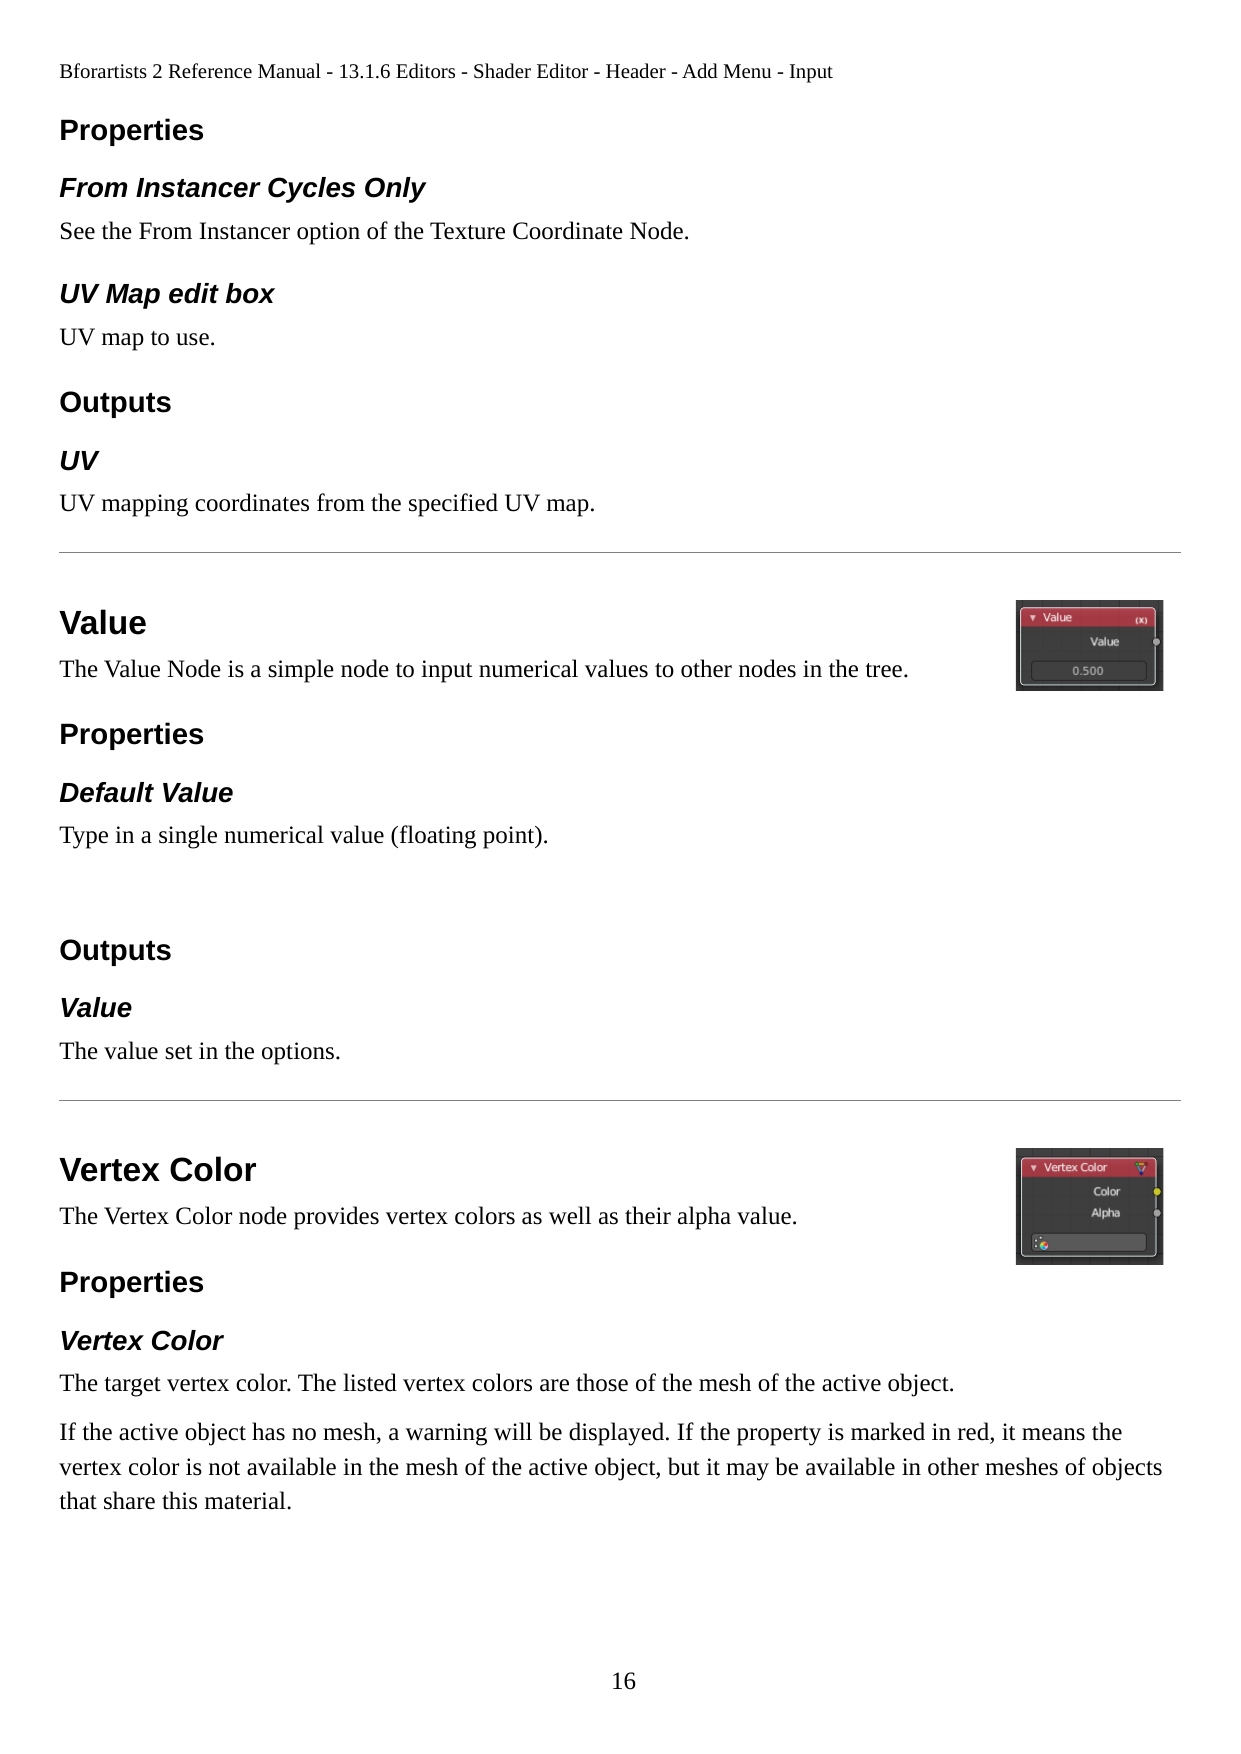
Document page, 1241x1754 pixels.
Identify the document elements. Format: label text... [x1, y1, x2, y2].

text See the From Instancer option of the Texture Coordinate Node. [59, 216, 1181, 244]
subtitle [1164, 1150, 1181, 1189]
text UV map to use. [59, 322, 1181, 350]
picture [1015, 600, 1164, 691]
subtitle Properties [59, 1265, 1181, 1299]
subtitle Vertex Color [59, 1150, 1015, 1189]
subtitle Value [59, 602, 1015, 641]
subtitle From Instancer Cycles Only [59, 171, 1181, 203]
picture [1015, 1148, 1164, 1265]
text The Value Node is a simple node to input numerical values to other nodes in the tree. [59, 654, 1015, 682]
subtitle [1164, 602, 1181, 641]
text If the active object has no mesh, a warning will be displayed. If the property is marked in red, it means the vertex color is not available in the mesh of the active object, but it may be available in other meshes of objects that share this material. [59, 1417, 1181, 1515]
text The value set in the options. [59, 1036, 1181, 1065]
subtitle Vertex Color [59, 1324, 1181, 1356]
subtitle Default Value [59, 776, 1181, 808]
subtitle Properties [59, 113, 1181, 146]
subtitle Properties [59, 717, 1181, 751]
subtitle Outputs [59, 385, 1181, 419]
text UV mapping coordinates from the specified UV map. [59, 488, 1181, 517]
text The Vertex Color node provides vertex colors as well as their alpha value. [59, 1201, 1015, 1230]
subtitle UV Map edit box [59, 277, 1181, 309]
subtitle Value [59, 992, 1181, 1024]
subtitle UV [59, 444, 1181, 476]
subtitle Outputs [59, 933, 1181, 967]
text Type in a single numerical value (floating point). [59, 820, 1181, 849]
text The target vertex color. The listed vertex colors are those of the mesh of the active object. [59, 1368, 1181, 1397]
